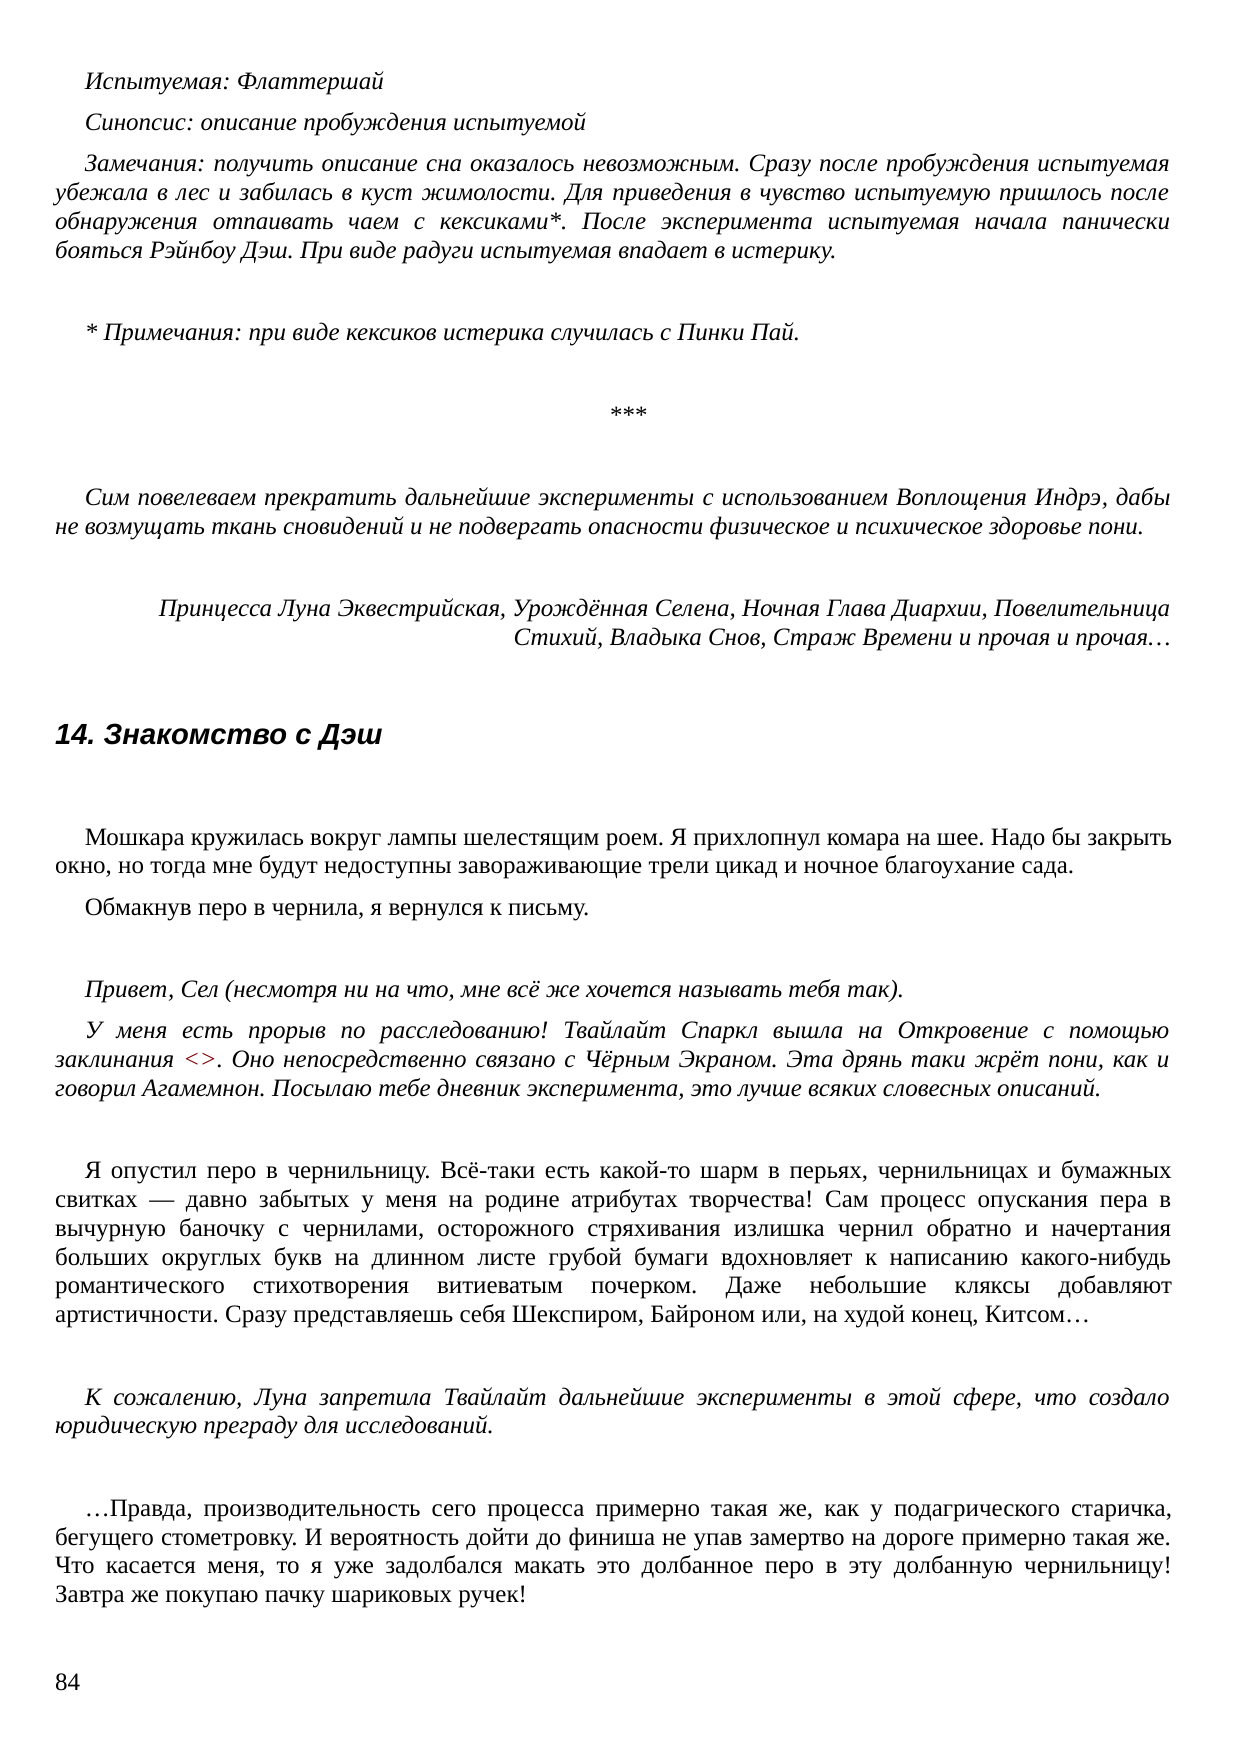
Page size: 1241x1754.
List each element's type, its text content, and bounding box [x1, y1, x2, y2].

text К сожалению, Луна запретила Твайлайт дальнейшие эксперименты в этой сфере, что создало юридическую преграду для исследований. [55, 1382, 1173, 1439]
text У меня есть прорыв по расследованию! Твайлайт Спаркл вышла на Откровение с помощью заклинания <>. Оно непосредственно связано с Чёрным Экраном. Эта дрянь таки жрёт пони, как и говорил Агамемнон. Посылаю тебе дневник эксперимента, это лучше всяких словесных описаний. [55, 1016, 1173, 1102]
text Я опустил перо в чернильницу. Всё-таки есть какой-то шарм в перьях, чернильницах и бумажных свитках — давно забытых у меня на родине атрибутах творчества! Сам процесс опускания пера в вычурную баночку с чернилами, осторожного стряхивания излишка чернил обратно и начертания больших округлых букв на длинном листе грубой бумаги вдохновляет к написанию какого-нибудь романтического стихотворения витиеватым почерком. Даже небольшие кляксы добавляют артистичности. Сразу представляешь себя Шекспиром, Байроном или, на худой конец, Китсом… [55, 1156, 1173, 1328]
text Привет, Сел (несмотря ни на что, мне всё же хочется называть тебя так). [55, 974, 1173, 1003]
text * Примечания: при виде кексиков истерика случилась с Пинки Пай. [55, 317, 1173, 346]
text Синопсис: описание пробуждения испытуемой [55, 107, 1173, 136]
text Принцесса Луна Эквестрийская, Урождённая Селена, Ночная Глава Диархии, Повелительница Стихий, Владыка Снов, Страж Времени и прочая и прочая… [55, 593, 1173, 651]
text Замечания: получить описание сна оказалось невозможным. Сразу после пробуждения испытуемая убежала в лес и забилась в куст жимолости. Для приведения в чувство испытуемую пришлось после обнаружения отпаивать чаем с кексиками*. После эксперимента испытуемая начала панически бояться Рэйнбоу Дэш. При виде радуги испытуемая впадает в истерику. [55, 148, 1173, 263]
subtitle 14. Знакомство с Дэш [55, 717, 1173, 751]
text Испытуемая: Флаттершай [55, 66, 1173, 95]
text …Правда, производительность сего процесса примерно такая же, как у подагрического старичка, бегущего стометровку. И вероятность дойти до финиша не упав замертво на дороге примерно такая же. Что касается меня, то я уже задолбался макать это долбанное перо в эту долбанную чернильницу! Завтра же покупаю пачку шариковых ручек! [55, 1493, 1173, 1608]
text Сим повелеваем прекратить дальнейшие эксперименты с использованием Воплощения Индрэ, дабы не возмущать ткань сновидений и не подвергать опасности физическое и психическое здоровье пони. [55, 482, 1173, 540]
text *** [55, 400, 1173, 428]
text Обмакнув перо в чернила, я вернулся к письму. [55, 892, 1173, 921]
text Мошкара кружилась вокруг лампы шелестящим роем. Я прихлопнул комара на шее. Надо бы закрыть окно, но тогда мне будут недоступны завораживающие трели цикад и ночное благоухание сада. [55, 822, 1173, 879]
